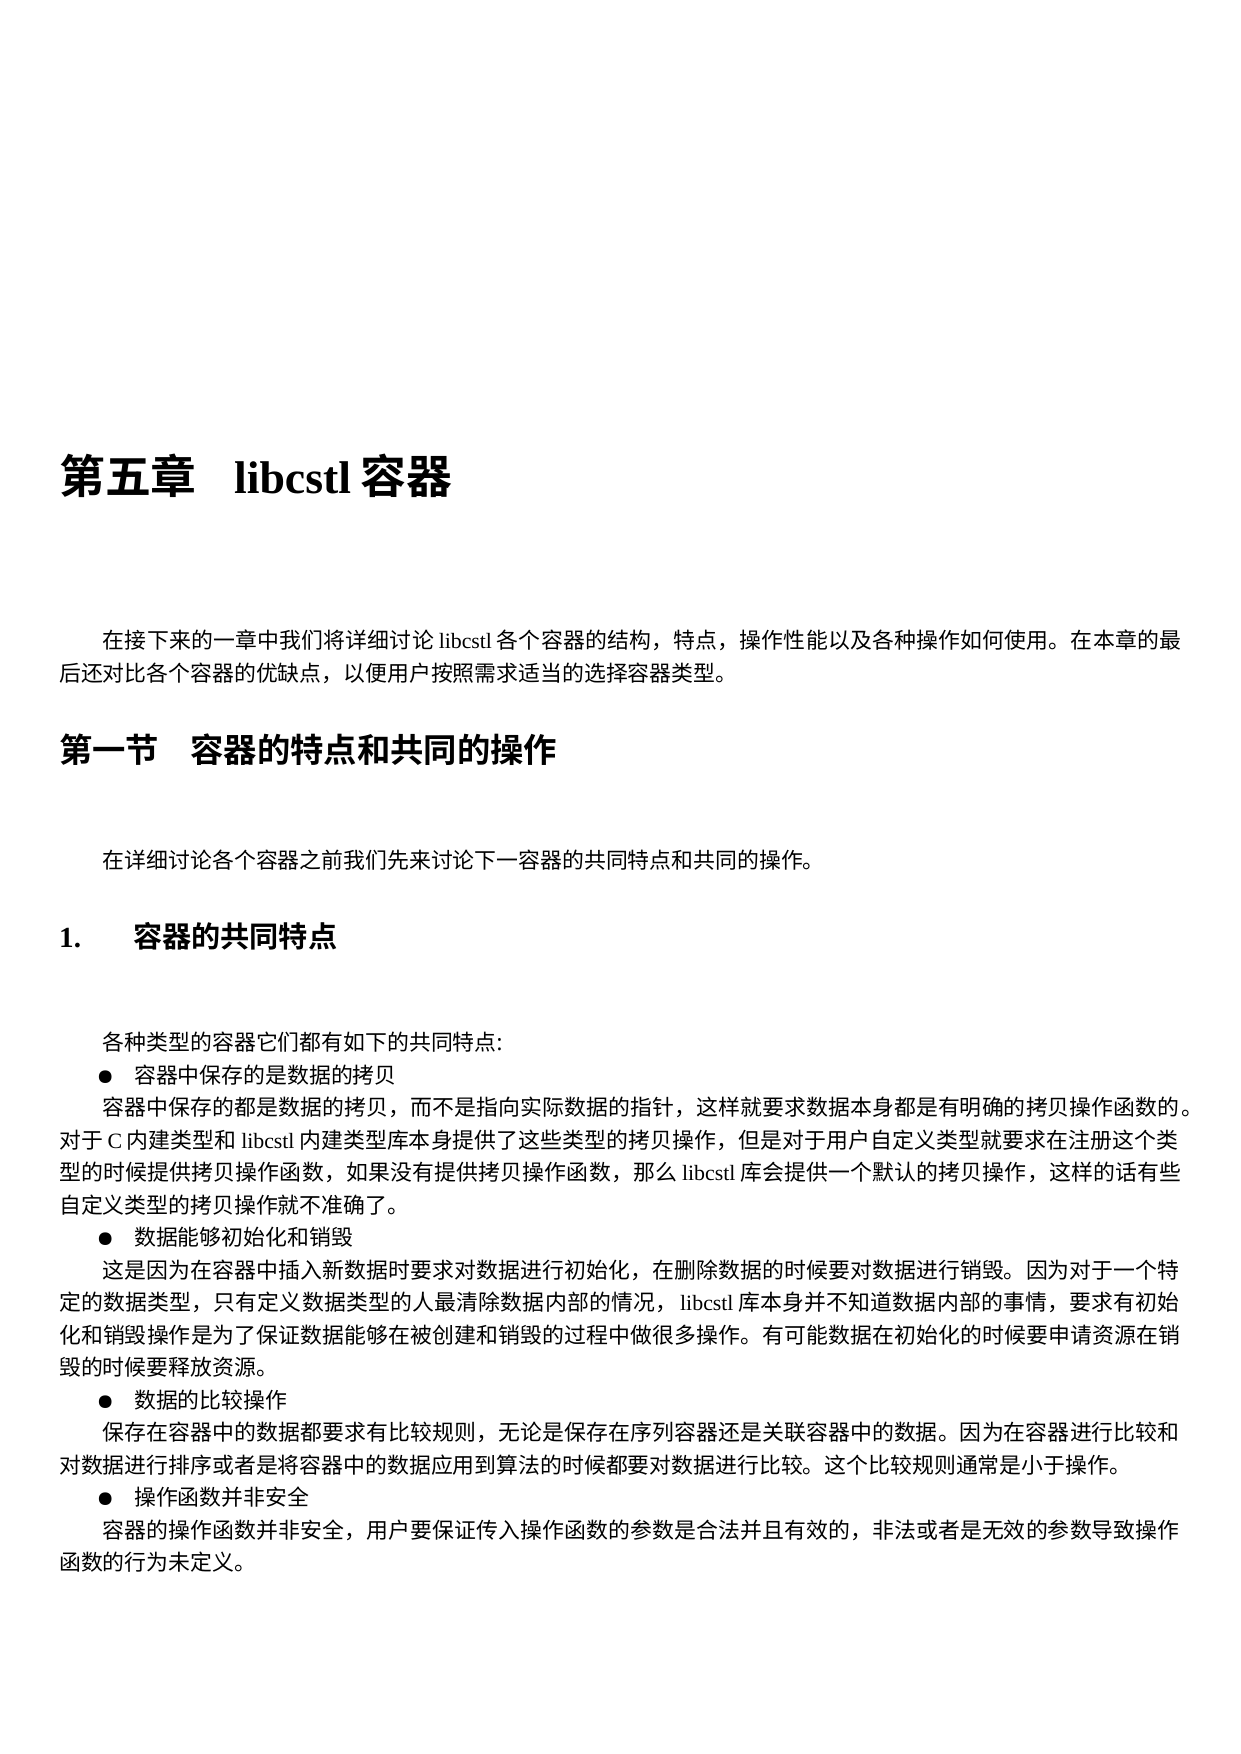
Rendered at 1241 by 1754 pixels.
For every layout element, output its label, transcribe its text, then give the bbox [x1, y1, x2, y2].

subtitle libcstl容器 [59, 425, 1181, 522]
text 保存在容器中的数据都要求有比较规则，无论是保存在序列容器还是关联容器中的数据。因为在容器进行比较和对数据进行排序或者是将容器中的数据应用到算法的时候都要对数据进行比较。这个比较规则通常是小于操作。 [59, 1415, 1181, 1480]
text 在详细讨论各个容器之前我们先来讨论下一容器的共同特点和共同的操作。 [59, 842, 1181, 875]
list 数据能够初始化和销毁 [96, 1220, 1181, 1252]
list 数据的比较操作 [96, 1382, 1181, 1415]
list 容器中保存的是数据的拷贝 [96, 1057, 1181, 1090]
text 这是因为在容器中插入新数据时要求对数据进行初始化，在删除数据的时候要对数据进行销毁。因为对于一个特定的数据类型，只有定义数据类型的人最清除数据内部的情况，libcstl库本身并不知道数据内部的事情，要求有初始化和销毁操作是为了保证数据能够在被创建和销毁的过程中做很多操作。有可能数据在初始化的时候要申请资源在销毁的时候要释放资源。 [59, 1252, 1181, 1382]
text 各种类型的容器它们都有如下的共同特点: [59, 1025, 1181, 1057]
subtitle 容器的共同特点 [59, 902, 1181, 967]
text 在接下来的一章中我们将详细讨论libcstl各个容器的结构，特点，操作性能以及各种操作如何使用。在本章的最后还对比各个容器的优缺点，以便用户按照需求适当的选择容器类型。 [59, 623, 1181, 688]
text 容器的操作函数并非安全，用户要保证传入操作函数的参数是合法并且有效的，非法或者是无效的参数导致操作函数的行为未定义。 [59, 1512, 1181, 1577]
text 容器中保存的都是数据的拷贝，而不是指向实际数据的指针，这样就要求数据本身都是有明确的拷贝操作函数的。对于C内建类型和libcstl内建类型库本身提供了这些类型的拷贝操作，但是对于用户自定义类型就要求在注册这个类型的时候提供拷贝操作函数，如果没有提供拷贝操作函数，那么libcstl库会提供一个默认的拷贝操作，这样的话有些自定义类型的拷贝操作就不准确了。 [59, 1090, 1181, 1220]
subtitle 容器的特点和共同的操作 [59, 715, 1181, 780]
list 操作函数并非安全 [96, 1480, 1181, 1512]
